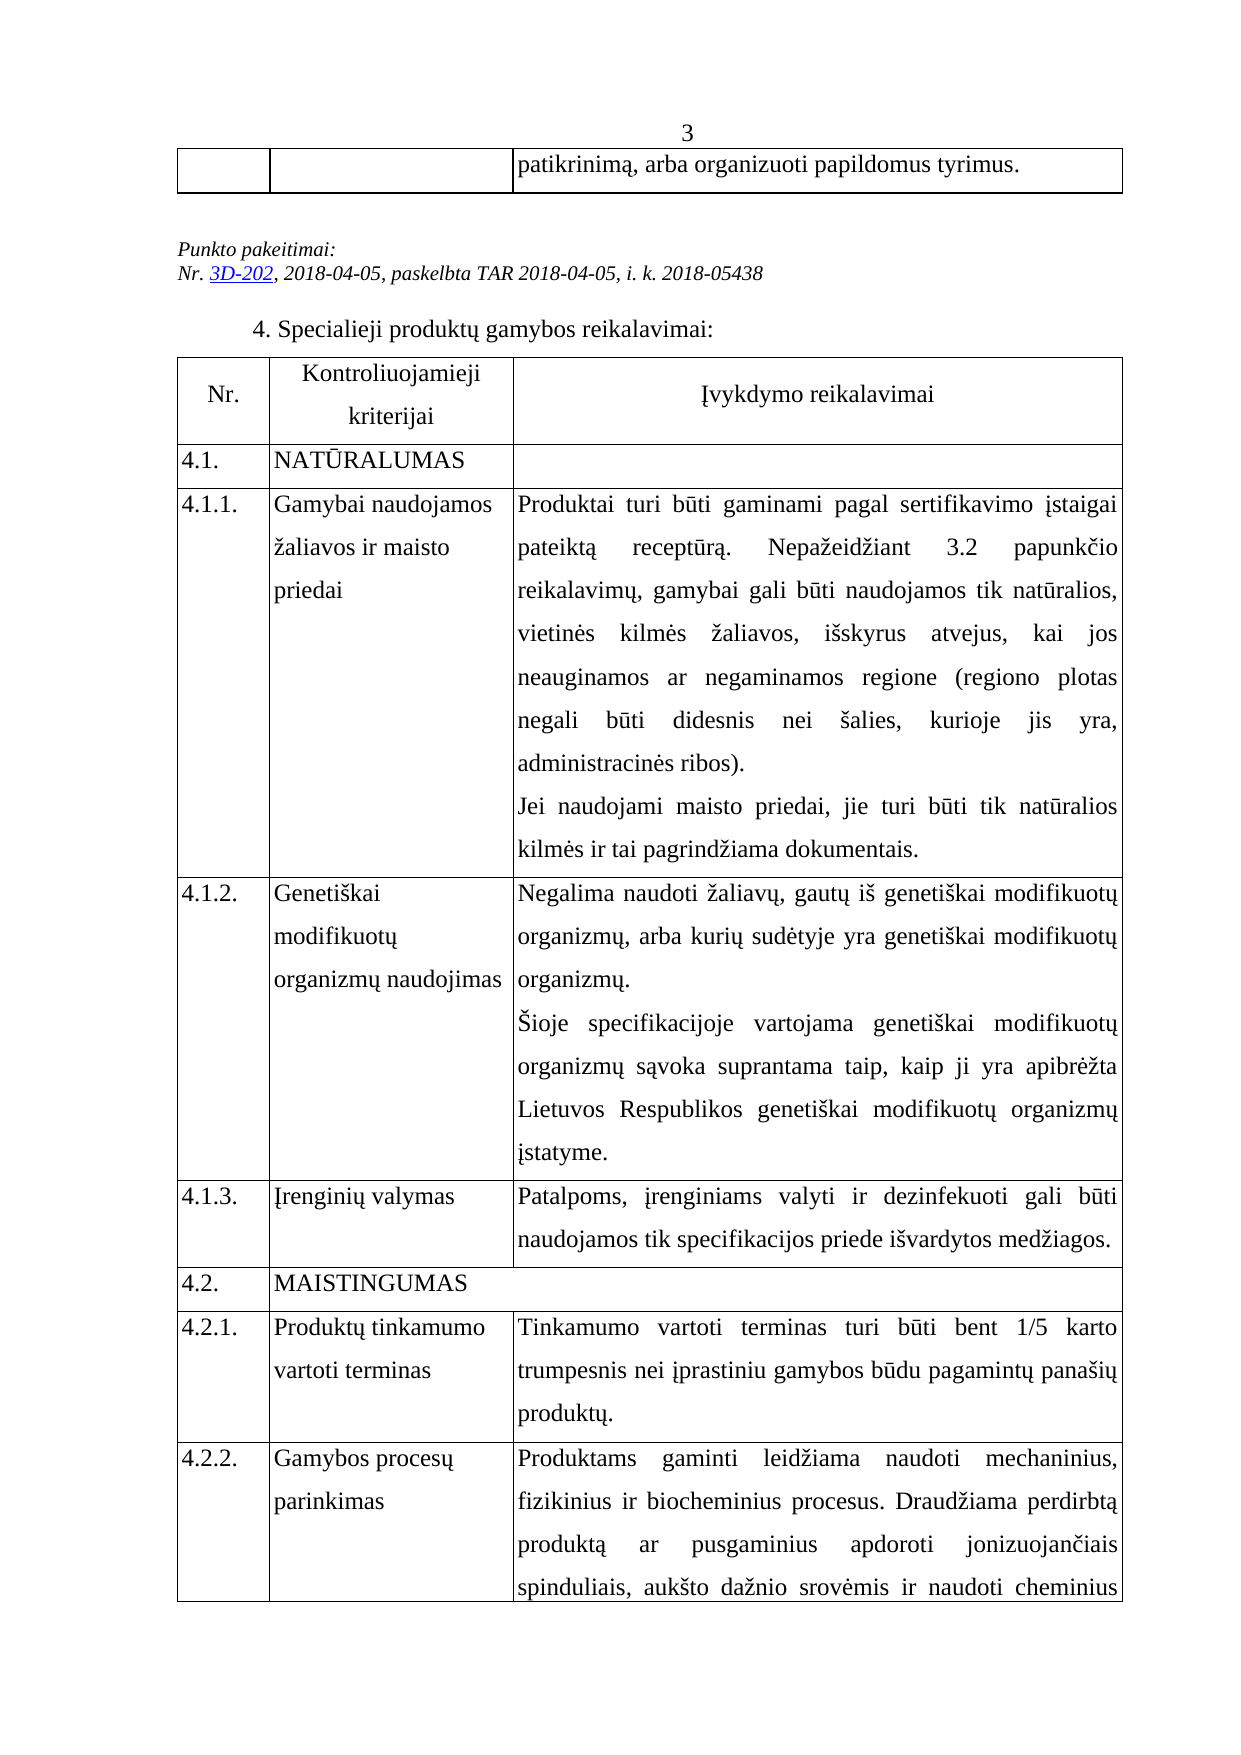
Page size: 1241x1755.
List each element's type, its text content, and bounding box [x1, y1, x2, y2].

table_cell 4.1.1. [178, 489, 269, 877]
table_cell Įrenginių valymas [270, 1181, 513, 1267]
table_cell Gamybos procesų parinkimas [270, 1443, 513, 1601]
table_cell Negalima naudoti žaliavų, gautų iš genetiškai modifikuotų organizmų, arba kurių sudėtyje yra genetiškai modifikuotų organizmų. Šioje specifikacijoje vartojama genetiškai modifikuotų organizmų sąvoka suprantama taip, kaip ji yra apibrėžta Lietuvos Respublikos genetiškai modifikuotų organizmų įstatyme. [514, 878, 1122, 1180]
text Punkto pakeitimai: [177, 237, 1122, 261]
table_cell patikrinimą, arba organizuoti papildomus tyrimus. [514, 149, 1122, 192]
table_cell 4.2.2. [178, 1443, 269, 1601]
table_cell Tinkamumo vartoti terminas turi būti bent 1/5 karto trumpesnis nei įprastiniu gamybos būdu pagamintų panašių produktų. [514, 1312, 1122, 1442]
table_cell [514, 445, 1122, 488]
table_cell Genetiškai modifikuotų organizmų naudojimas [270, 878, 513, 1180]
table_header Kontroliuojamieji kriterijai [270, 358, 513, 444]
table_cell NATŪRALUMAS [270, 445, 513, 488]
table_cell MAISTINGUMAS [270, 1268, 1122, 1311]
table_cell 4.1.2. [178, 878, 269, 1180]
table_cell 4.2.1. [178, 1312, 269, 1442]
table_cell [271, 149, 512, 192]
text Nr. 3D-202, 2018-04-05, paskelbta TAR 2018-04-05, i. k. 2018-05438 [177, 261, 1122, 285]
table_cell 4.2. [178, 1268, 269, 1311]
table_cell Patalpoms, įrenginiams valyti ir dezinfekuoti gali būti naudojamos tik specifikacijos priede išvardytos medžiagos. [514, 1181, 1122, 1267]
table_cell Produktų tinkamumo vartoti terminas [270, 1312, 513, 1442]
text 4. Specialieji produktų gamybos reikalavimai: [177, 314, 1122, 342]
table_header Nr. [178, 358, 269, 444]
table_cell Produktai turi būti gaminami pagal sertifikavimo įstaigai pateiktą receptūrą. Nepažeidžiant 3.2 papunkčio reikalavimų, gamybai gali būti naudojamos tik natūralios, vietinės kilmės žaliavos, išskyrus atvejus, kai jos neauginamos ar negaminamos regione (regiono plotas negali būti didesnis nei šalies, kurioje jis yra, administracinės ribos). Jei naudojami maisto priedai, jie turi būti tik natūralios kilmės ir tai pagrindžiama dokumentais. [514, 489, 1122, 877]
table_cell Produktams gaminti leidžiama naudoti mechaninius, fizikinius ir biocheminius procesus. Draudžiama perdirbtą produktą ar pusgaminius apdoroti jonizuojančiais spinduliais, aukšto dažnio srovėmis ir naudoti cheminius [514, 1443, 1122, 1601]
table_cell Gamybai naudojamos žaliavos ir maisto priedai [270, 489, 513, 877]
table_cell 4.1.3. [178, 1181, 269, 1267]
table_header Įvykdymo reikalavimai [514, 358, 1122, 444]
table_cell 4.1. [178, 445, 269, 488]
table_cell [178, 149, 269, 192]
